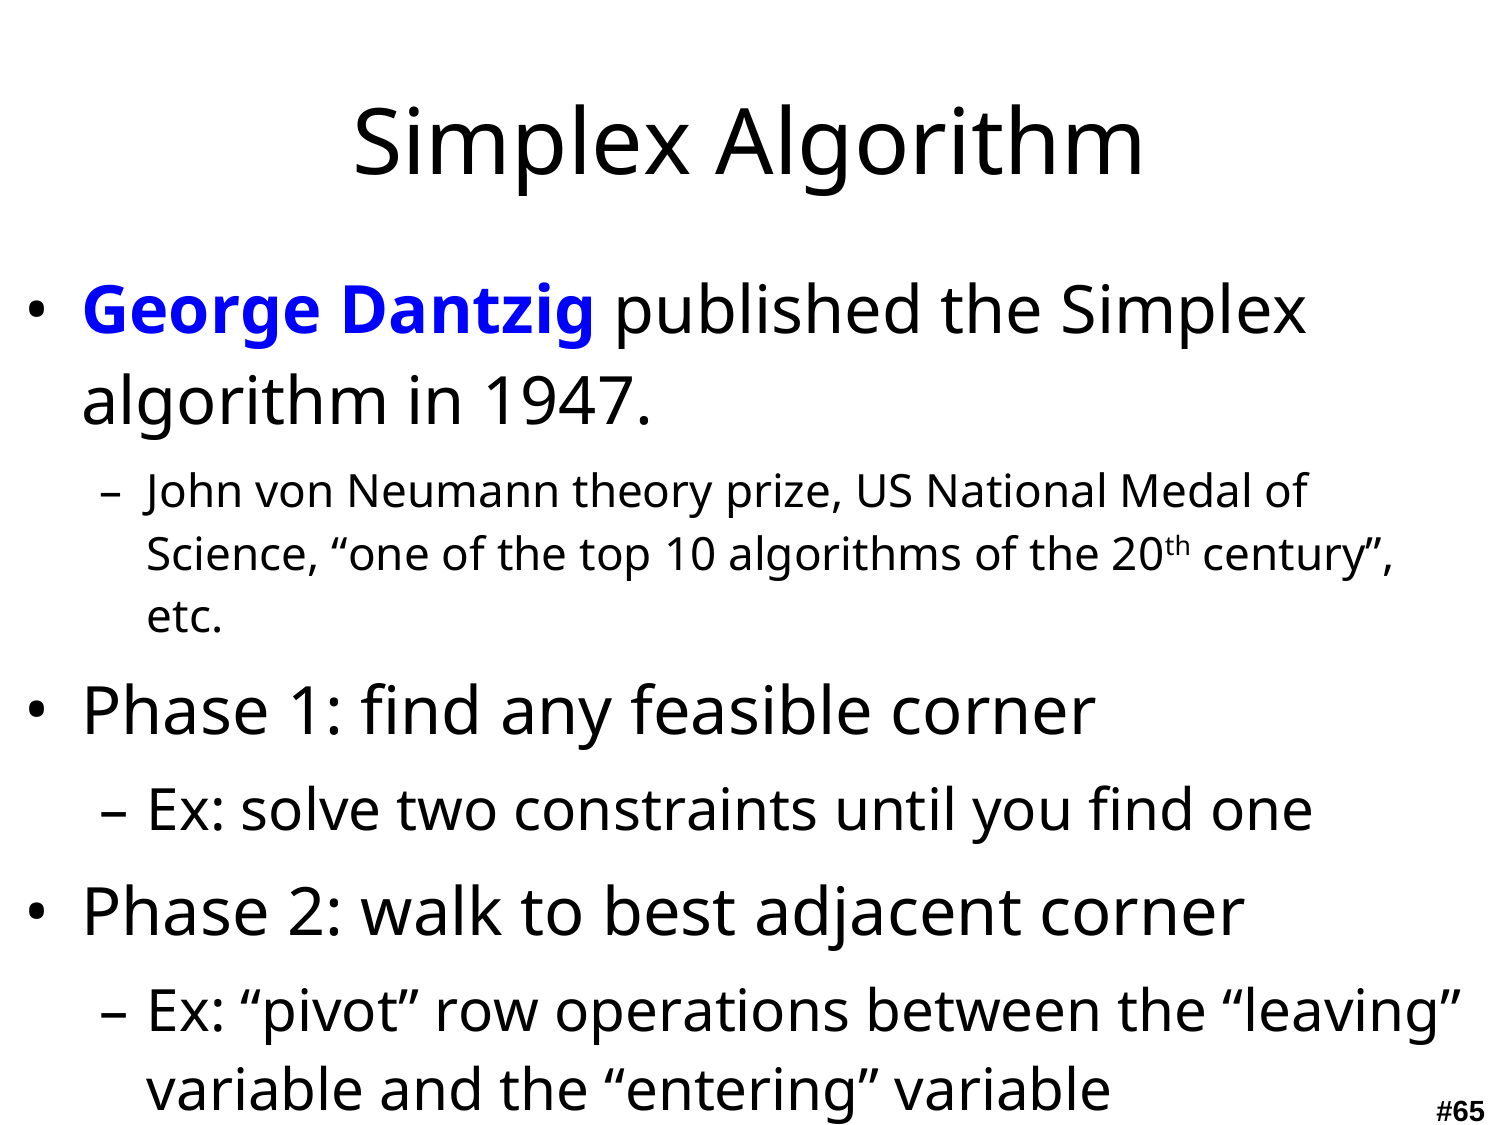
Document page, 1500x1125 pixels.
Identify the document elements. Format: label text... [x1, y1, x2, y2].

title Simplex Algorithm [24, 45, 1476, 233]
list George Dantzig published the Simplex algorithm in 1947. John von Neumann theory prize, US National Medal of Science, “one of the top 10 algorithms of the 20th century”, etc. Phase 1: find any feasible corner Ex: solve two constraints until you find one Phase 2: walk to best adjacent corner Ex: “pivot” row operations between the “leaving” variable and the “entering” variable Repeat until no adjacent corner is better [24, 262, 1476, 1101]
